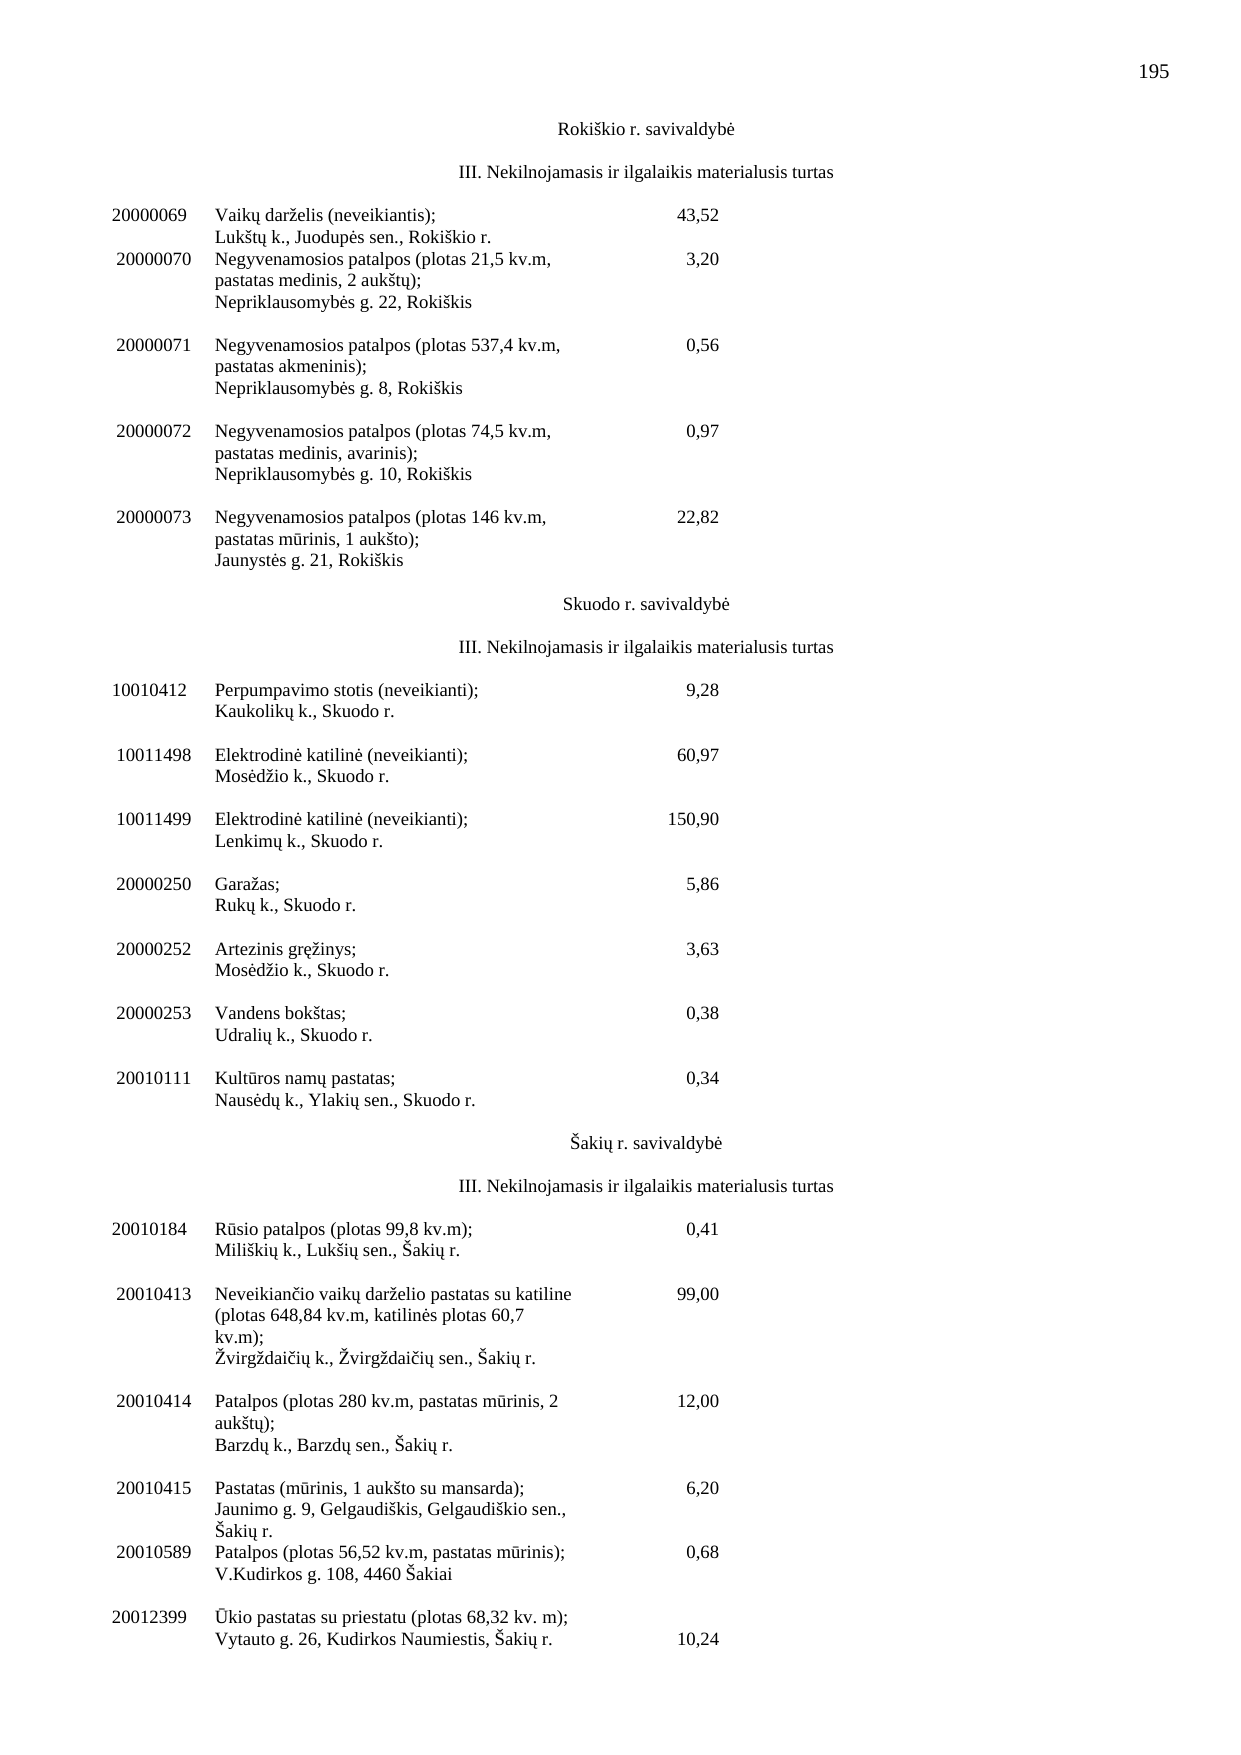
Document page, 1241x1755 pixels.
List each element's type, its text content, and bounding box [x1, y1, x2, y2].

table_cell [1104, 938, 1192, 1002]
table_cell [735, 1541, 853, 1606]
table_cell [735, 808, 853, 873]
table_cell [1104, 506, 1192, 592]
table_cell [1104, 1606, 1192, 1671]
table_cell 20000072 [100, 420, 203, 506]
table_cell 60,97 [587, 744, 735, 808]
table_cell Negyvenamosios patalpos (plotas 146 kv.m, pastatas mūrinis, 1 aukšto); Jaunystės g. 21, Rokiškis [203, 506, 587, 592]
table_cell 20000253 [100, 1002, 203, 1067]
table_cell [853, 204, 971, 247]
table_cell 20000073 [100, 506, 203, 592]
table_cell 20010415 [100, 1477, 203, 1541]
table_cell [735, 1067, 853, 1132]
table_cell [853, 679, 971, 743]
table_cell 5,86 [587, 873, 735, 937]
table_cell [1104, 420, 1192, 506]
table_cell [971, 679, 1104, 743]
table_cell Negyvenamosios patalpos (plotas 21,5 kv.m, pastatas medinis, 2 aukštų); Nepriklausomybės g. 22, Rokiškis [203, 248, 587, 334]
table_cell 20010589 [100, 1541, 203, 1606]
table_cell 12,00 [587, 1390, 735, 1477]
table_cell 22,82 [587, 506, 735, 592]
table_cell 20010111 [100, 1067, 203, 1132]
table_cell [971, 808, 1104, 873]
table_cell [971, 1218, 1104, 1282]
table_cell Vaikų darželis (neveikiantis); Lukštų k., Juodupės sen., Rokiškio r. [203, 204, 587, 247]
table_cell [971, 1002, 1104, 1067]
table_cell [853, 1477, 971, 1541]
table_cell Artezinis gręžinys; Mosėdžio k., Skuodo r. [203, 938, 587, 1002]
table_cell [853, 873, 971, 937]
table_cell [971, 334, 1104, 420]
table_cell [971, 938, 1104, 1002]
table_cell [1104, 248, 1192, 334]
table_cell [1104, 1002, 1192, 1067]
table_cell [853, 420, 971, 506]
table_cell 0,41 [587, 1218, 735, 1282]
table_cell [1104, 744, 1192, 808]
table_cell [853, 1002, 971, 1067]
table_cell Elektrodinė katilinė (neveikianti); Lenkimų k., Skuodo r. [203, 808, 587, 873]
table_cell 20000071 [100, 334, 203, 420]
table_cell 20012399 [100, 1606, 203, 1671]
table_cell III. Nekilnojamasis ir ilgalaikis materialusis turtas [100, 161, 1192, 204]
table_cell [853, 808, 971, 873]
table_cell [735, 1218, 853, 1282]
table_cell 10011498 [100, 744, 203, 808]
table_cell Rokiškio r. savivaldybė [100, 118, 1192, 161]
table_cell [1104, 1067, 1192, 1132]
table_cell [735, 1606, 853, 1671]
table_cell [971, 204, 1104, 247]
table_cell 6,20 [587, 1477, 735, 1541]
table_cell [975, 1606, 1104, 1671]
table_cell Skuodo r. savivaldybė [100, 593, 1192, 636]
table_cell [1104, 873, 1192, 937]
table_cell [735, 506, 853, 592]
table_cell Garažas; Rukų k., Skuodo r. [203, 873, 587, 937]
table_cell 3,20 [587, 248, 735, 334]
table_cell [735, 1283, 853, 1390]
table_cell [971, 1541, 1104, 1606]
table_cell [971, 1477, 1104, 1541]
table_cell 9,28 [587, 679, 735, 743]
table_cell [971, 1067, 1104, 1132]
table_cell [1104, 808, 1192, 873]
table_cell [735, 204, 853, 247]
table_cell [971, 1390, 1104, 1477]
table_cell [1104, 334, 1192, 420]
table_cell 10011499 [100, 808, 203, 873]
table_cell 0,68 [587, 1541, 735, 1606]
table_cell 10,24 [587, 1606, 735, 1671]
table_cell [971, 1283, 1104, 1390]
table_cell 20000252 [100, 938, 203, 1002]
table_cell [1104, 204, 1192, 247]
table_cell [853, 1283, 971, 1390]
table_cell [735, 1477, 853, 1541]
table_cell [735, 248, 853, 334]
table_cell [853, 1218, 971, 1282]
table_cell Kultūros namų pastatas; Nausėdų k., Ylakių sen., Skuodo r. [203, 1067, 587, 1132]
table_cell [1104, 1390, 1192, 1477]
table_cell [853, 1067, 971, 1132]
table_cell Ūkio pastatas su priestatu (plotas 68,32 kv. m); Vytauto g. 26, Kudirkos Naumiestis, Šakių r. [203, 1606, 587, 1671]
table_cell [853, 1606, 974, 1671]
table_cell 10010412 [100, 679, 203, 743]
table_cell Vandens bokštas; Udralių k., Skuodo r. [203, 1002, 587, 1067]
table_cell Neveikiančio vaikų darželio pastatas su katiline (plotas 648,84 kv.m, katilinės plotas 60,7 kv.m); Žvirgždaičių k., Žvirgždaičių sen., Šakių r. [203, 1283, 587, 1390]
table_cell [971, 873, 1104, 937]
table_cell 20000069 [100, 204, 203, 247]
table_cell [735, 1390, 853, 1477]
table_cell Pastatas (mūrinis, 1 aukšto su mansarda); Jaunimo g. 9, Gelgaudiškis, Gelgaudiškio sen., Šakių r. [203, 1477, 587, 1541]
table_cell [735, 938, 853, 1002]
table_cell [1104, 1283, 1192, 1390]
table_cell [1104, 1477, 1192, 1541]
table_cell Perpumpavimo stotis (neveikianti); Kaukolikų k., Skuodo r. [203, 679, 587, 743]
table_cell 20010413 [100, 1283, 203, 1390]
table_cell [971, 744, 1104, 808]
table_cell [971, 248, 1104, 334]
table_cell [853, 1541, 971, 1606]
table_cell [735, 744, 853, 808]
table_cell 0,56 [587, 334, 735, 420]
table_cell 0,97 [587, 420, 735, 506]
table_cell [853, 1390, 971, 1477]
table_cell [971, 506, 1104, 592]
table_cell III. Nekilnojamasis ir ilgalaikis materialusis turtas [100, 636, 1192, 679]
table_cell Negyvenamosios patalpos (plotas 537,4 kv.m, pastatas akmeninis); Nepriklausomybės g. 8, Rokiškis [203, 334, 587, 420]
table_cell 20000070 [100, 248, 203, 334]
table_cell [853, 248, 971, 334]
table_cell [735, 334, 853, 420]
table_cell 20000250 [100, 873, 203, 937]
table_cell Rūsio patalpos (plotas 99,8 kv.m); Miliškių k., Lukšių sen., Šakių r. [203, 1218, 587, 1282]
table_cell [735, 420, 853, 506]
table_cell Šakių r. savivaldybė [100, 1132, 1192, 1175]
table_cell [853, 938, 971, 1002]
table_cell Negyvenamosios patalpos (plotas 74,5 kv.m, pastatas medinis, avarinis); Nepriklausomybės g. 10, Rokiškis [203, 420, 587, 506]
table_cell [735, 1002, 853, 1067]
table_cell [853, 506, 971, 592]
table_cell Patalpos (plotas 56,52 kv.m, pastatas mūrinis); V.Kudirkos g. 108, 4460 Šakiai [203, 1541, 587, 1606]
table_cell 3,63 [587, 938, 735, 1002]
table_cell [735, 873, 853, 937]
table_cell 20010184 [100, 1218, 203, 1282]
table_cell [853, 744, 971, 808]
table_cell 0,38 [587, 1002, 735, 1067]
table_cell [1104, 1218, 1192, 1282]
table_cell 20010414 [100, 1390, 203, 1477]
table_cell [971, 420, 1104, 506]
table_cell 150,90 [587, 808, 735, 873]
table_cell 43,52 [587, 204, 735, 247]
table_cell Patalpos (plotas 280 kv.m, pastatas mūrinis, 2 aukštų); Barzdų k., Barzdų sen., Šakių r. [203, 1390, 587, 1477]
table_cell 0,34 [587, 1067, 735, 1132]
table_cell 99,00 [587, 1283, 735, 1390]
table_cell [735, 679, 853, 743]
table_cell [1104, 679, 1192, 743]
table_cell Elektrodinė katilinė (neveikianti); Mosėdžio k., Skuodo r. [203, 744, 587, 808]
table_cell [853, 334, 971, 420]
table_cell [1104, 1541, 1192, 1606]
table_cell III. Nekilnojamasis ir ilgalaikis materialusis turtas [100, 1175, 1192, 1218]
